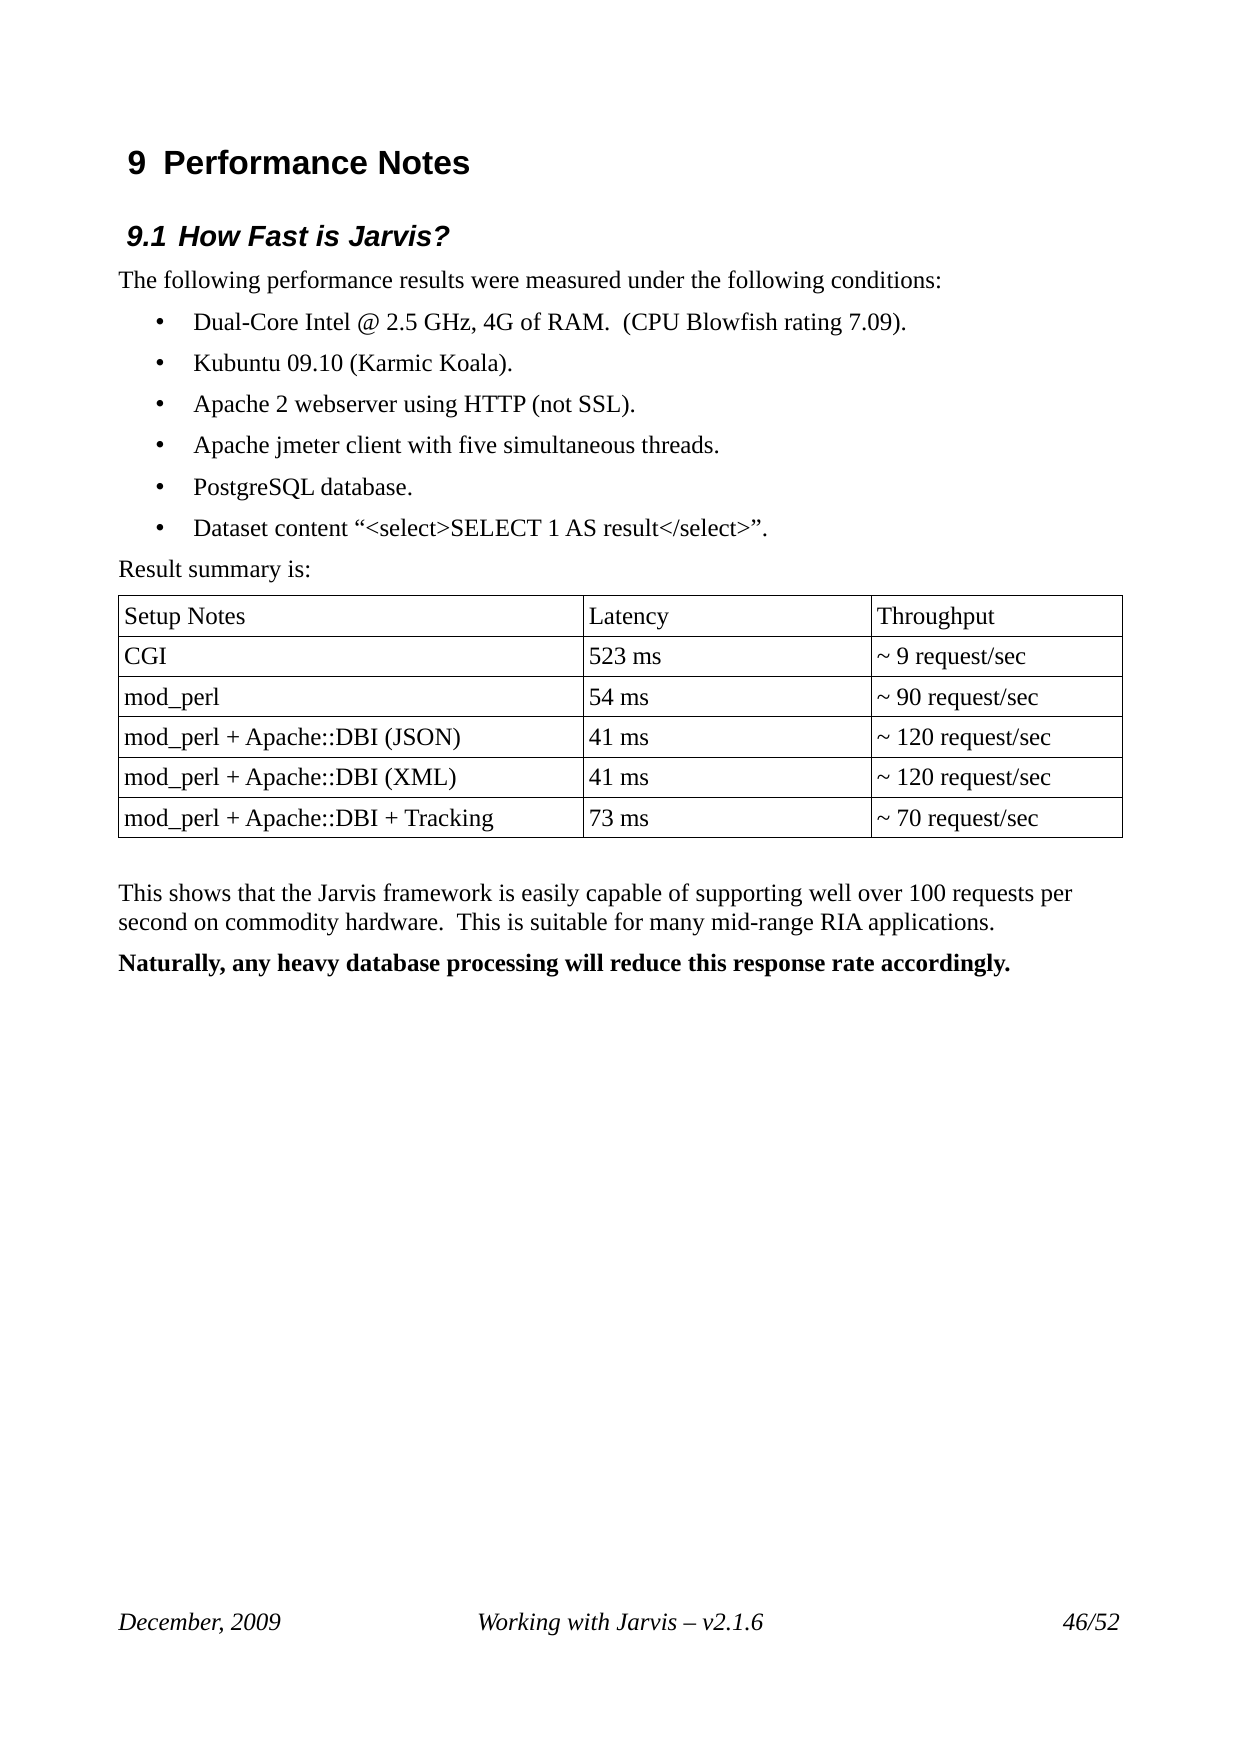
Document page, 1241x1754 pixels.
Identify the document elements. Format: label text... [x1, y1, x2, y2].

table_cell mod_perl [119, 677, 583, 716]
list Kubuntu 09.10 (Karmic Koala). [156, 348, 1122, 377]
table_cell 41 ms [584, 717, 871, 757]
table_cell 41 ms [584, 758, 871, 797]
table_header Throughput [872, 596, 1122, 636]
table_cell CGI [119, 637, 583, 676]
table_cell mod_perl + Apache::DBI (JSON) [119, 717, 583, 757]
table_cell ~ 90 request/sec [872, 677, 1122, 716]
subtitle Performance Notes [118, 143, 1122, 182]
table_header Setup Notes [119, 596, 583, 636]
list Apache jmeter client with five simultaneous threads. [156, 430, 1122, 459]
table_cell ~ 70 request/sec [872, 798, 1122, 837]
table_cell ~ 120 request/sec [872, 758, 1122, 797]
table_cell 54 ms [584, 677, 871, 716]
table_cell 523 ms [584, 637, 871, 676]
table_cell mod_perl + Apache::DBI (XML) [119, 758, 583, 797]
table_cell ~ 9 request/sec [872, 637, 1122, 676]
list Apache 2 webserver using HTTP (not SSL). [156, 389, 1122, 418]
table_cell ~ 120 request/sec [872, 717, 1122, 757]
list Dataset content “<select>SELECT 1 AS result</select>”. [156, 513, 1122, 542]
table_cell mod_perl + Apache::DBI + Tracking [119, 798, 583, 837]
list Dual-Core Intel @ 2.5 GHz, 4G of RAM. (CPU Blowfish rating 7.09). [156, 307, 1122, 335]
table_cell 73 ms [584, 798, 871, 837]
text Result summary is: [118, 554, 1122, 583]
list PostgreSQL database. [156, 472, 1122, 500]
subtitle How Fast is Jarvis? [118, 219, 1122, 253]
text The following performance results were measured under the following conditions: [118, 265, 1122, 294]
table_header Latency [584, 596, 871, 636]
text Naturally, any heavy database processing will reduce this response rate accordingly. [118, 948, 1122, 977]
text This shows that the Jarvis framework is easily capable of supporting well over 100 requests per second on commodity hardware. This is suitable for many mid-range RIA applications. [118, 878, 1122, 936]
